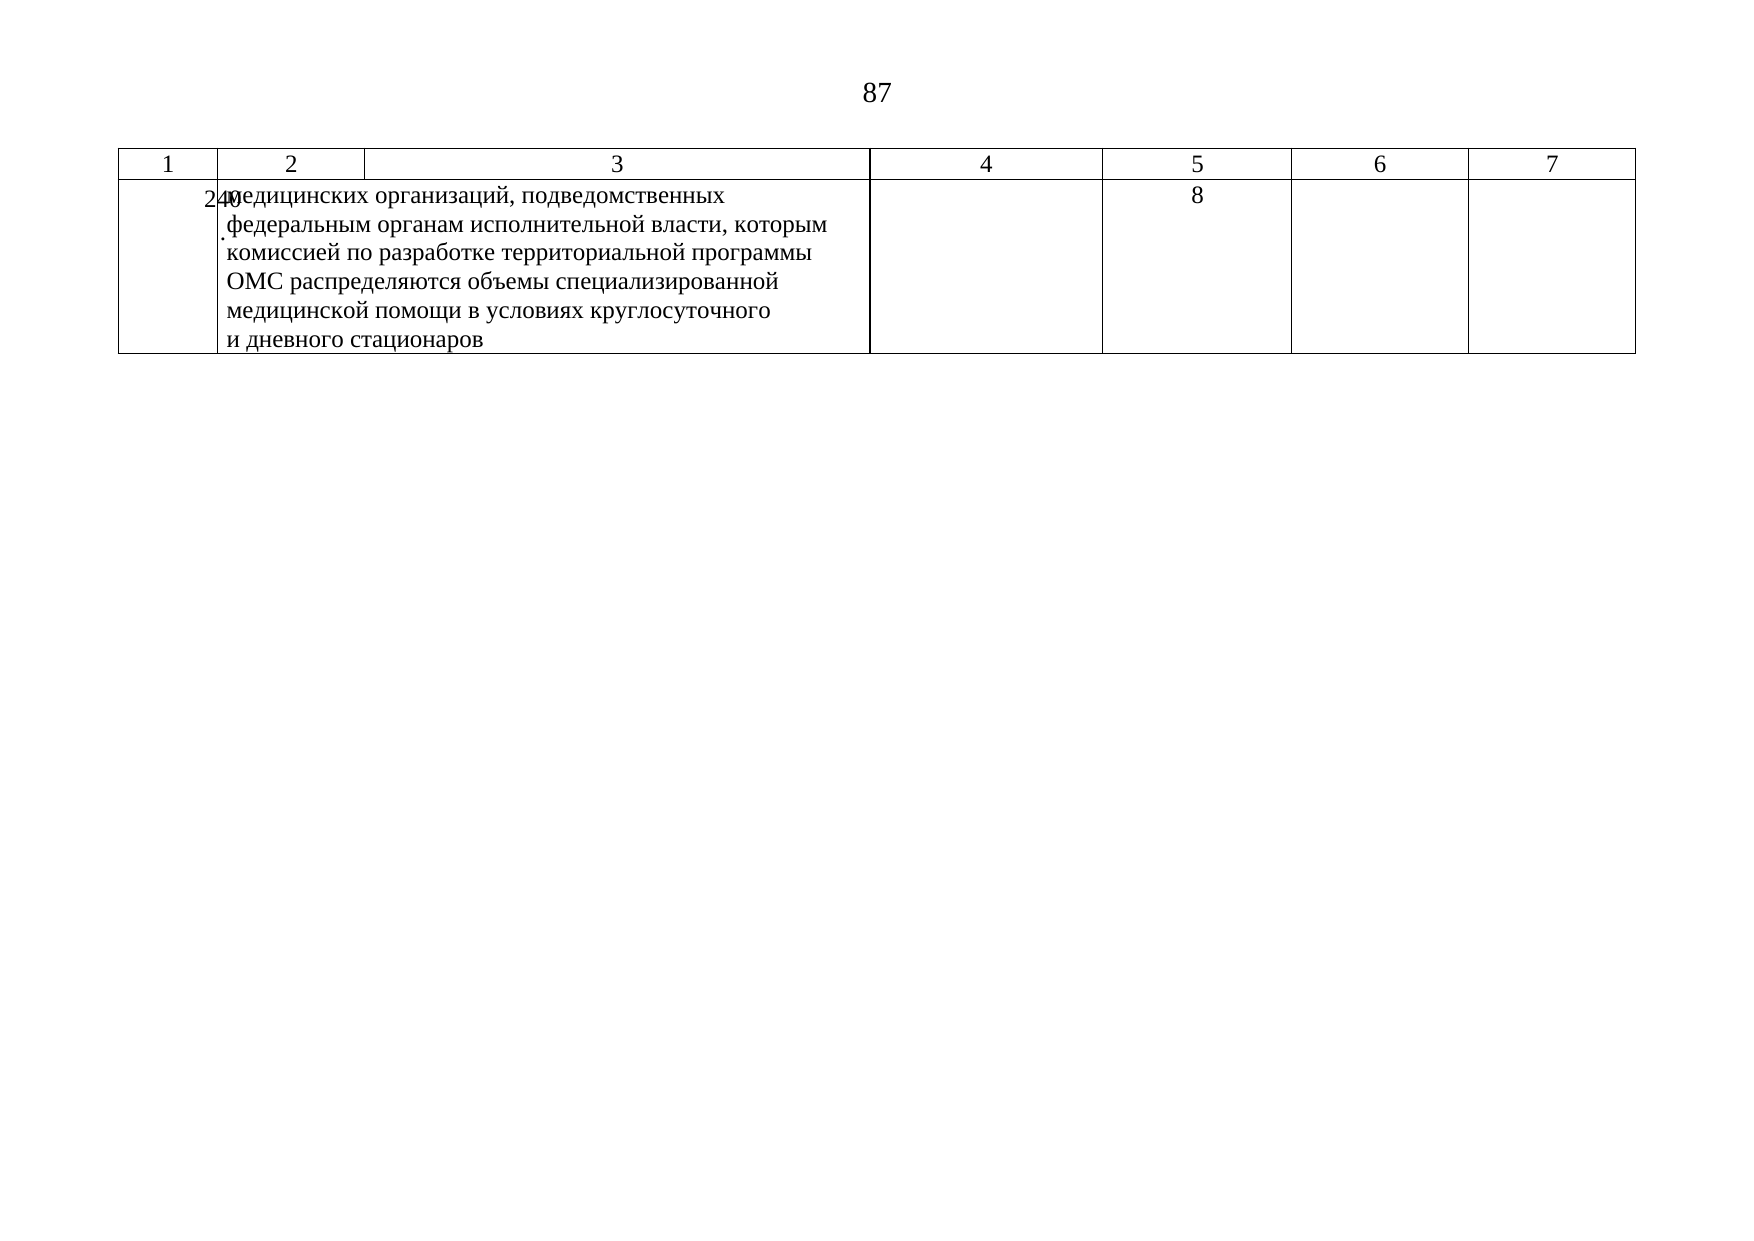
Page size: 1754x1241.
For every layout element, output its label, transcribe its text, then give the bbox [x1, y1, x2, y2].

table_header 2 [218, 149, 364, 179]
table_cell [1469, 180, 1635, 352]
table_header 1 [119, 149, 217, 179]
table_header 6 [1292, 149, 1468, 179]
table_header 7 [1469, 149, 1635, 179]
table_cell [119, 180, 217, 352]
table_header 3 [365, 149, 869, 179]
table_cell [1292, 180, 1468, 352]
table_cell 8 [1103, 180, 1291, 352]
table_header 4 [871, 149, 1102, 179]
table_header 5 [1103, 149, 1291, 179]
table_cell медицинских организаций, подведомственных федеральным органам исполнительной власти, которым комиссией по разработке территориальной программы ОМС распределяются объемы специализированной медицинской помощи в условиях круглосуточного и дневного стационаров [218, 180, 869, 352]
table_cell [871, 180, 1102, 352]
